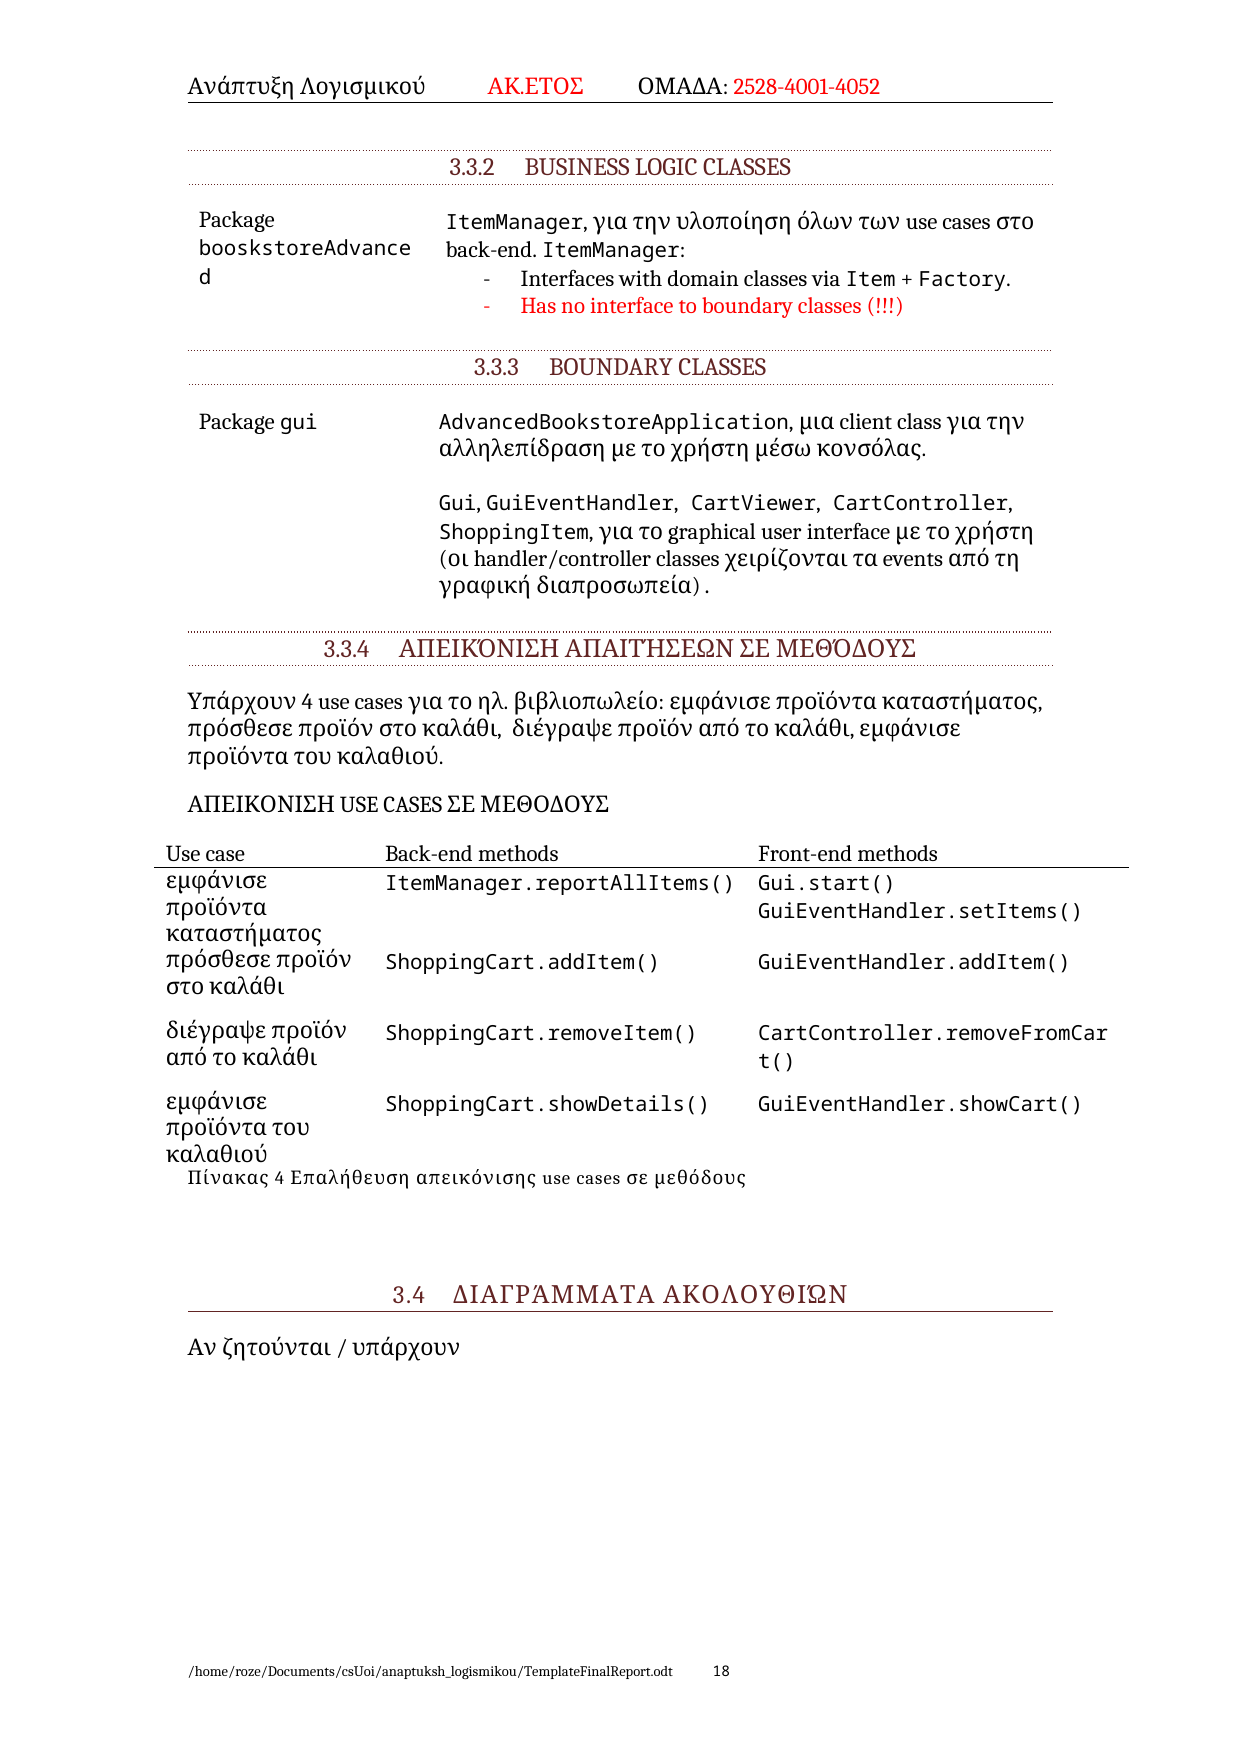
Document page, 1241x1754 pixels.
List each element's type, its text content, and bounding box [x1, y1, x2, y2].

table_header Use case [154, 841, 373, 867]
text ΑΠΕΙΚΟΝΙΣΗ USE CASES ΣΕ ΜΕΘΟΔΟΥΣ [187, 792, 1053, 818]
table_header Back-end methods [374, 841, 747, 867]
table_header ItemManager, για την υλοποίηση όλων των use cases στο back-end. ItemManager: Interfaces with domain classes via Item + Factory. Has no interface to boundary classes (!!!) [434, 207, 1053, 319]
table_cell ShoppingCart.addItem() [374, 947, 747, 1018]
table_cell ShoppingCart.showDetails() [374, 1089, 747, 1168]
table_cell ShoppingCart.removeItem() [374, 1018, 747, 1089]
text Υπάρχουν 4 use cases για το ηλ. βιβλιοπωλείο: εμφάνισε προϊόντα καταστήματος, πρόσθεσε προϊόν στο καλάθι, διέγραψε προϊόν από το καλάθι, εμφάνισε προϊόντα του καλαθιού. [187, 688, 1053, 770]
table_header AdvancedBookstoreApplication, μια client class για την αλληλεπίδραση με το χρήστη μέσω κονσόλας. Gui, GuiEventHandler, CartViewer, CartController, ShoppingItem, για το graphical user interface με το χρήστη (οι handler/controller classes χειρίζονται τα events από τη γραφική διαπροσωπεία). [428, 407, 1053, 600]
text Πίνακας 4 Επαλήθευση απεικόνισης use cases σε μεθόδους [187, 1168, 1053, 1189]
table_header Package booskstoreAdvanced [188, 207, 434, 319]
table_header Package gui [188, 407, 427, 600]
table_cell πρόσθεσε προϊόν στο καλάθι [154, 947, 373, 1018]
table_cell ItemManager.reportAllItems() [374, 868, 747, 947]
table_cell εμφάνισε προϊόντα καταστήματος [154, 868, 373, 947]
table_cell GuiEventHandler.showCart() [747, 1089, 1129, 1168]
table_cell διέγραψε προϊόν από το καλάθι [154, 1018, 373, 1089]
table_cell εμφάνισε προϊόντα του καλαθιού [154, 1089, 373, 1168]
subtitle Boundary classes [187, 350, 1053, 385]
table_cell CartController.removeFromCart() [747, 1018, 1129, 1089]
table_cell GuiEventHandler.addItem() [747, 947, 1129, 1018]
subtitle Απεικόνιση απαιτήσεων σε μεθόδους [187, 631, 1053, 666]
subtitle Business Logic Classes [187, 150, 1053, 185]
text Αν ζητούνται / υπάρχουν [187, 1334, 1053, 1361]
table_cell Gui.start() GuiEventHandler.setItems() [747, 868, 1129, 947]
subtitle Διαγράμματα ακολουθιών [187, 1281, 1053, 1312]
table_header Front-end methods [747, 841, 1129, 867]
